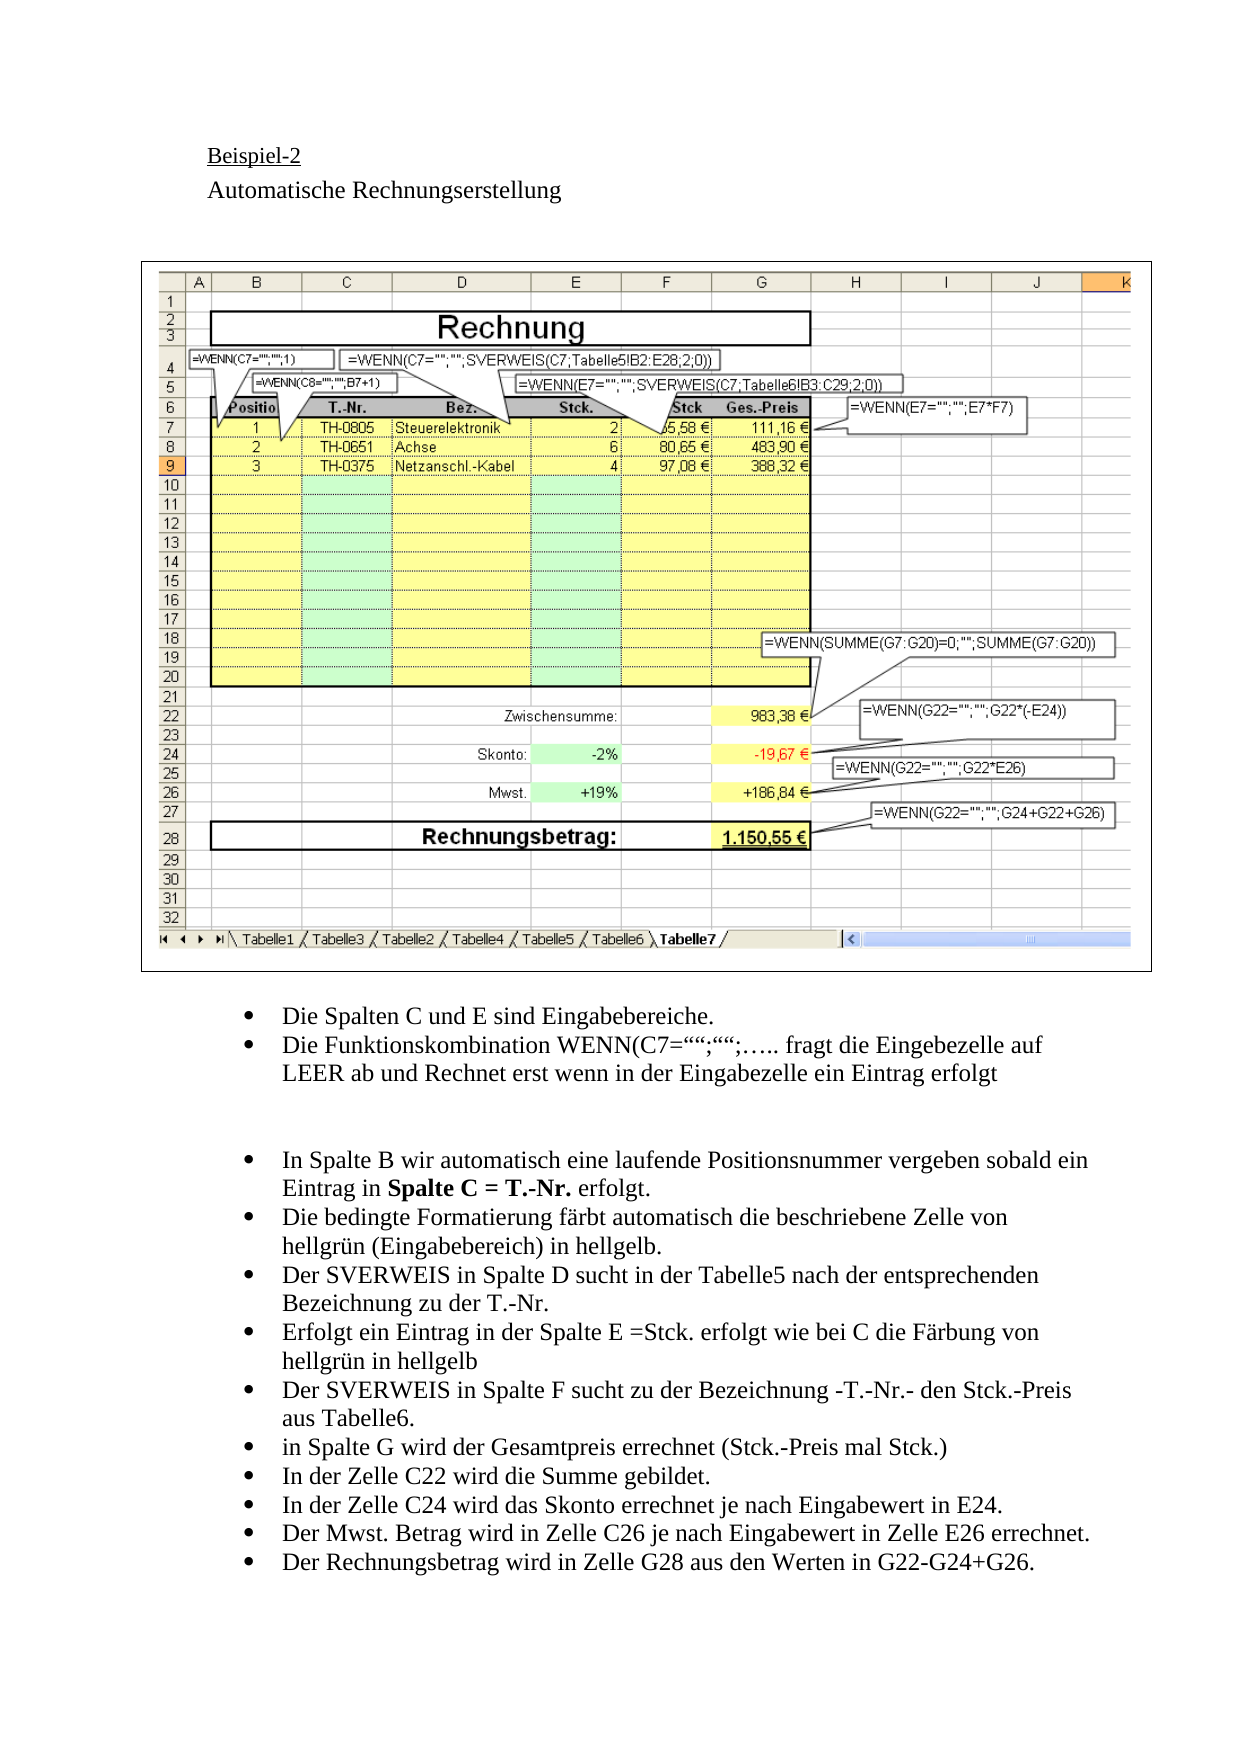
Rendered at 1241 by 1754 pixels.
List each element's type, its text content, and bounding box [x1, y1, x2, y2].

list Der Mwst. Betrag wird in Zelle C26 je nach Eingabewert in Zelle E26 errechnet. [244, 1518, 1092, 1547]
list Erfolgt ein Eintrag in der Spalte E =Stck. erfolgt wie bei C die Färbung von hellgrün in hellgelb [244, 1317, 1092, 1375]
list Der SVERWEIS in Spalte D sucht in der Tabelle5 nach der entsprechenden Bezeichnung zu der T.-Nr. [244, 1260, 1092, 1317]
list in Spalte G wird der Gesamtpreis errechnet (Stck.-Preis mal Stck.) [244, 1432, 1092, 1461]
picture [158, 271, 1131, 950]
list In Spalte B wir automatisch eine laufende Positionsnummer vergeben sobald ein Eintrag in Spalte C = T.-Nr. erfolgt. [244, 1145, 1092, 1202]
list Die bedingte Formatierung färbt automatisch die beschriebene Zelle von hellgrün (Eingabebereich) in hellgelb. [244, 1202, 1092, 1260]
list Die Funktionskombination WENN(C7=““;““;….. fragt die Eingebezelle auf LEER ab und Rechnet erst wenn in der Eingabezelle ein Eintrag erfolgt [244, 1030, 1092, 1087]
text Automatische Rechnungserstellung [207, 175, 1092, 204]
list Der SVERWEIS in Spalte F sucht zu der Bezeichnung -T.-Nr.- den Stck.-Preis aus Tabelle6. [244, 1375, 1092, 1432]
list Der Rechnungsbetrag wird in Zelle G28 aus den Werten in G22-G24+G26. [244, 1547, 1092, 1576]
list In der Zelle C24 wird das Skonto errechnet je nach Eingabewert in E24. [244, 1490, 1092, 1518]
subtitle Beispiel-2 [207, 142, 1092, 169]
list Die Spalten C und E sind Eingabebereiche. [244, 1001, 1092, 1030]
list In der Zelle C22 wird die Summe gebildet. [244, 1461, 1092, 1490]
